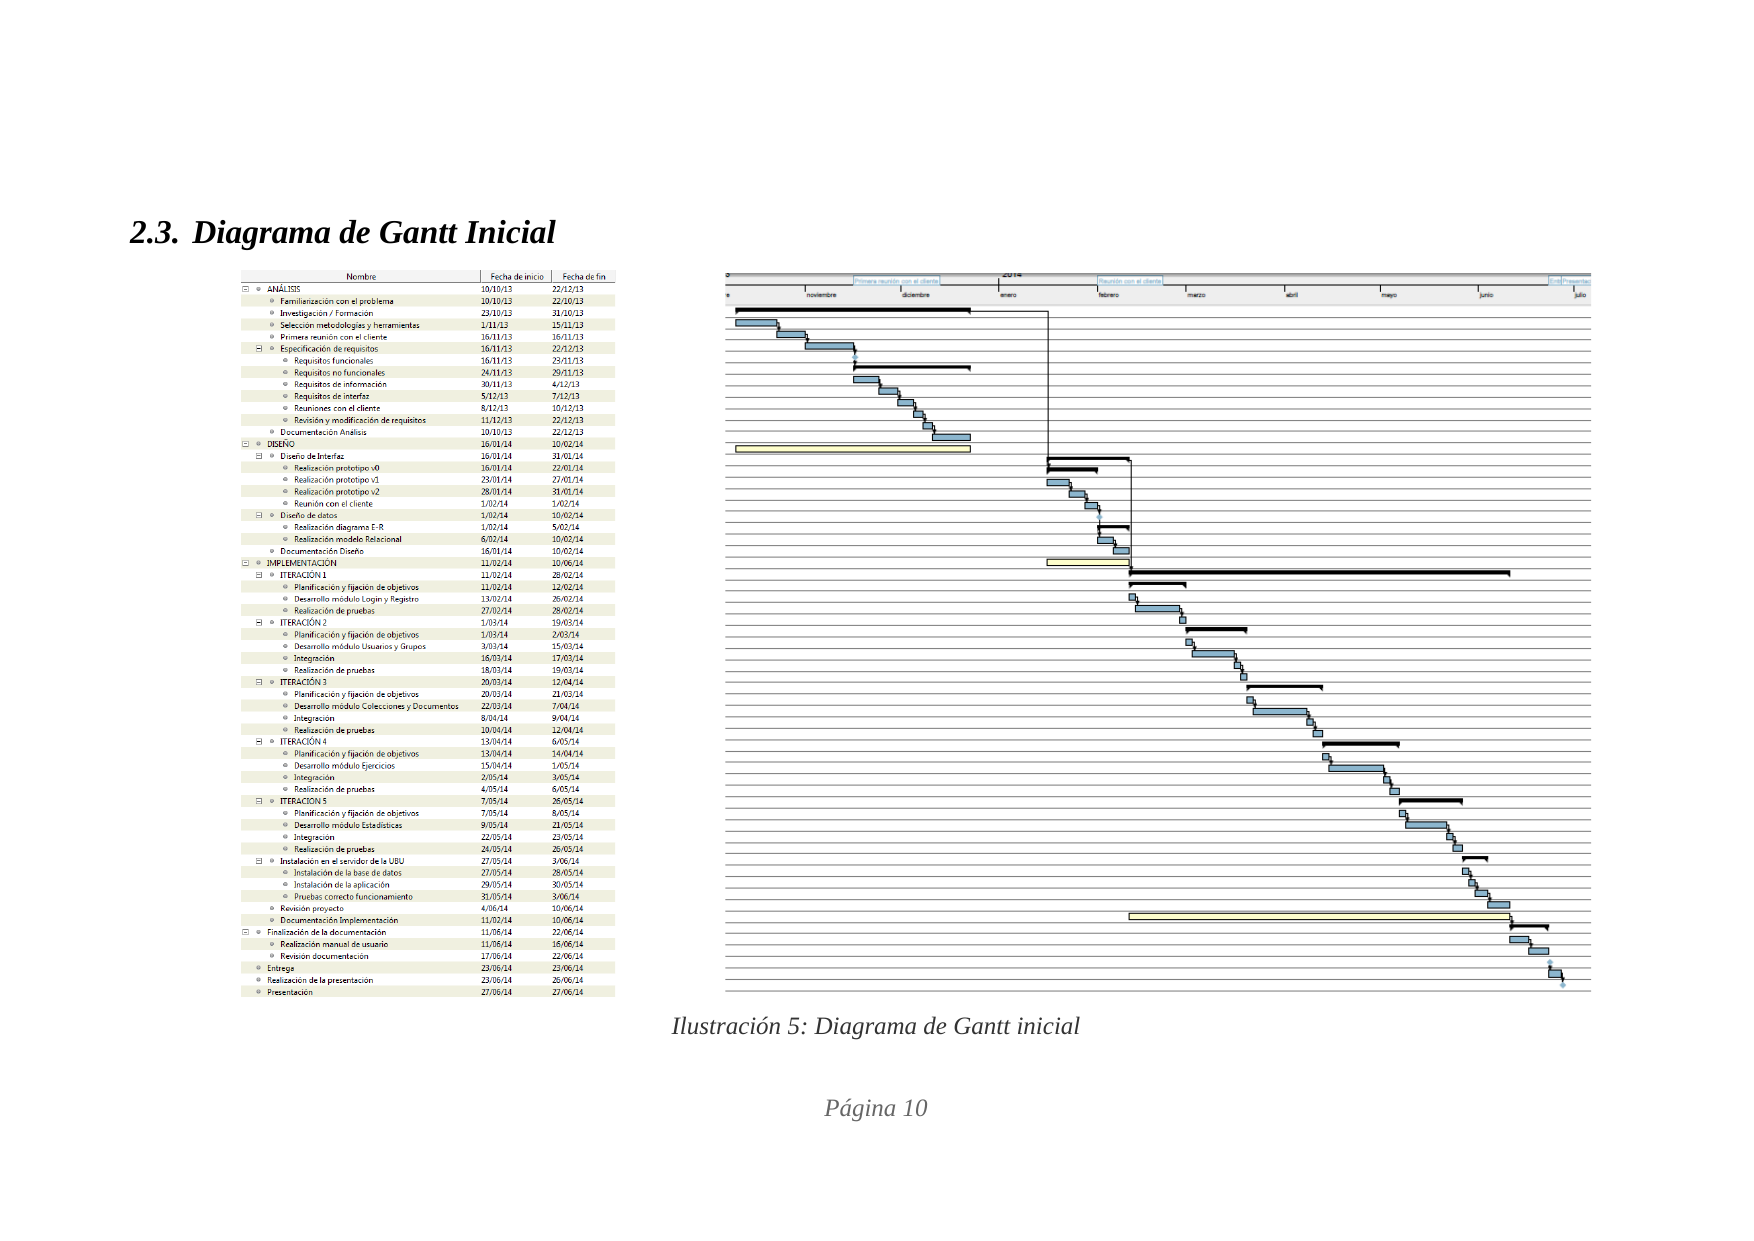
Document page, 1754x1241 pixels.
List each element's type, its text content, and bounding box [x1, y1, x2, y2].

picture [725, 273, 1592, 1000]
subtitle [133, 261, 1621, 273]
subtitle Diagrama de Gantt Inicial [130, 212, 1636, 251]
text Ilustración : Diagrama de Gantt inicial [133, 1000, 1621, 1040]
